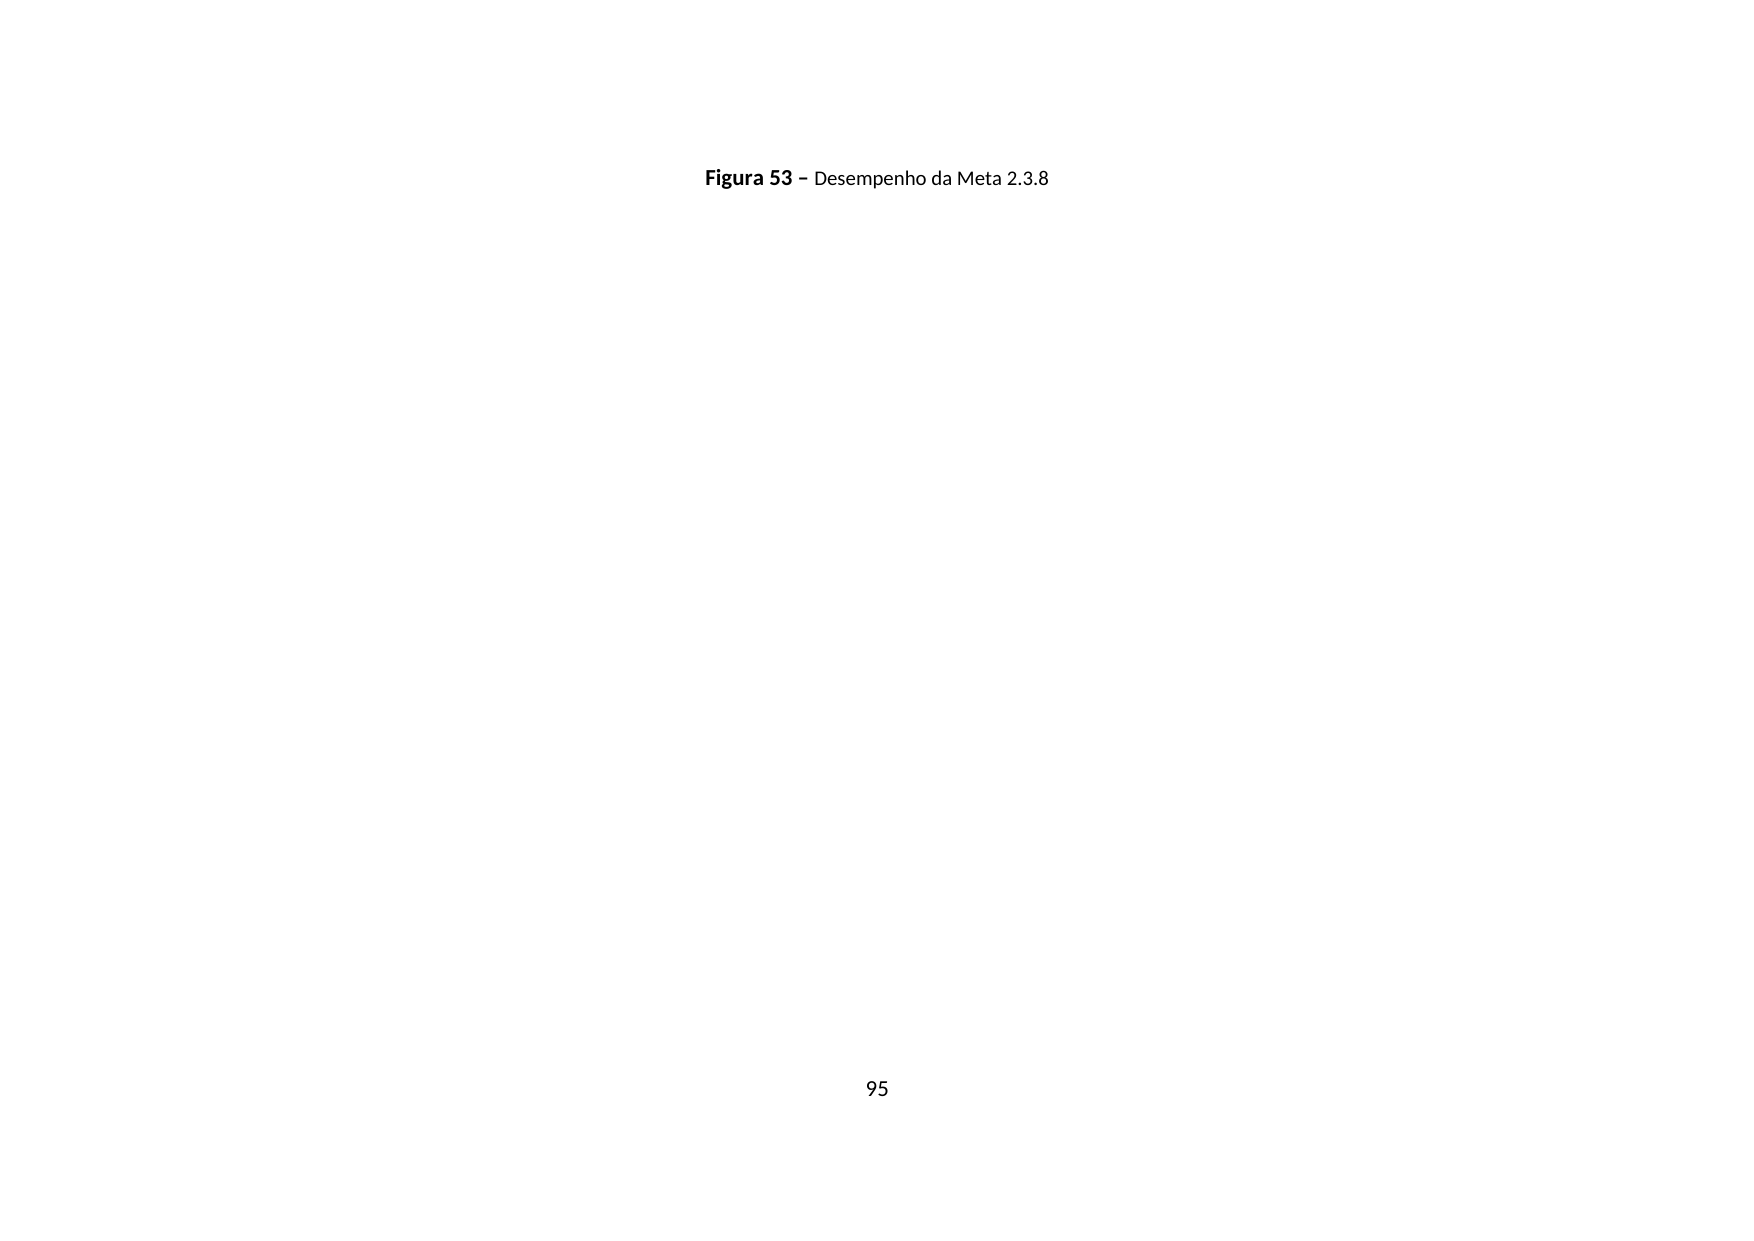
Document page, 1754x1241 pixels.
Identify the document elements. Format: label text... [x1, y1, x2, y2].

text Figura 53 – Desempenho da Meta 2.3.8 [150, 163, 1604, 191]
